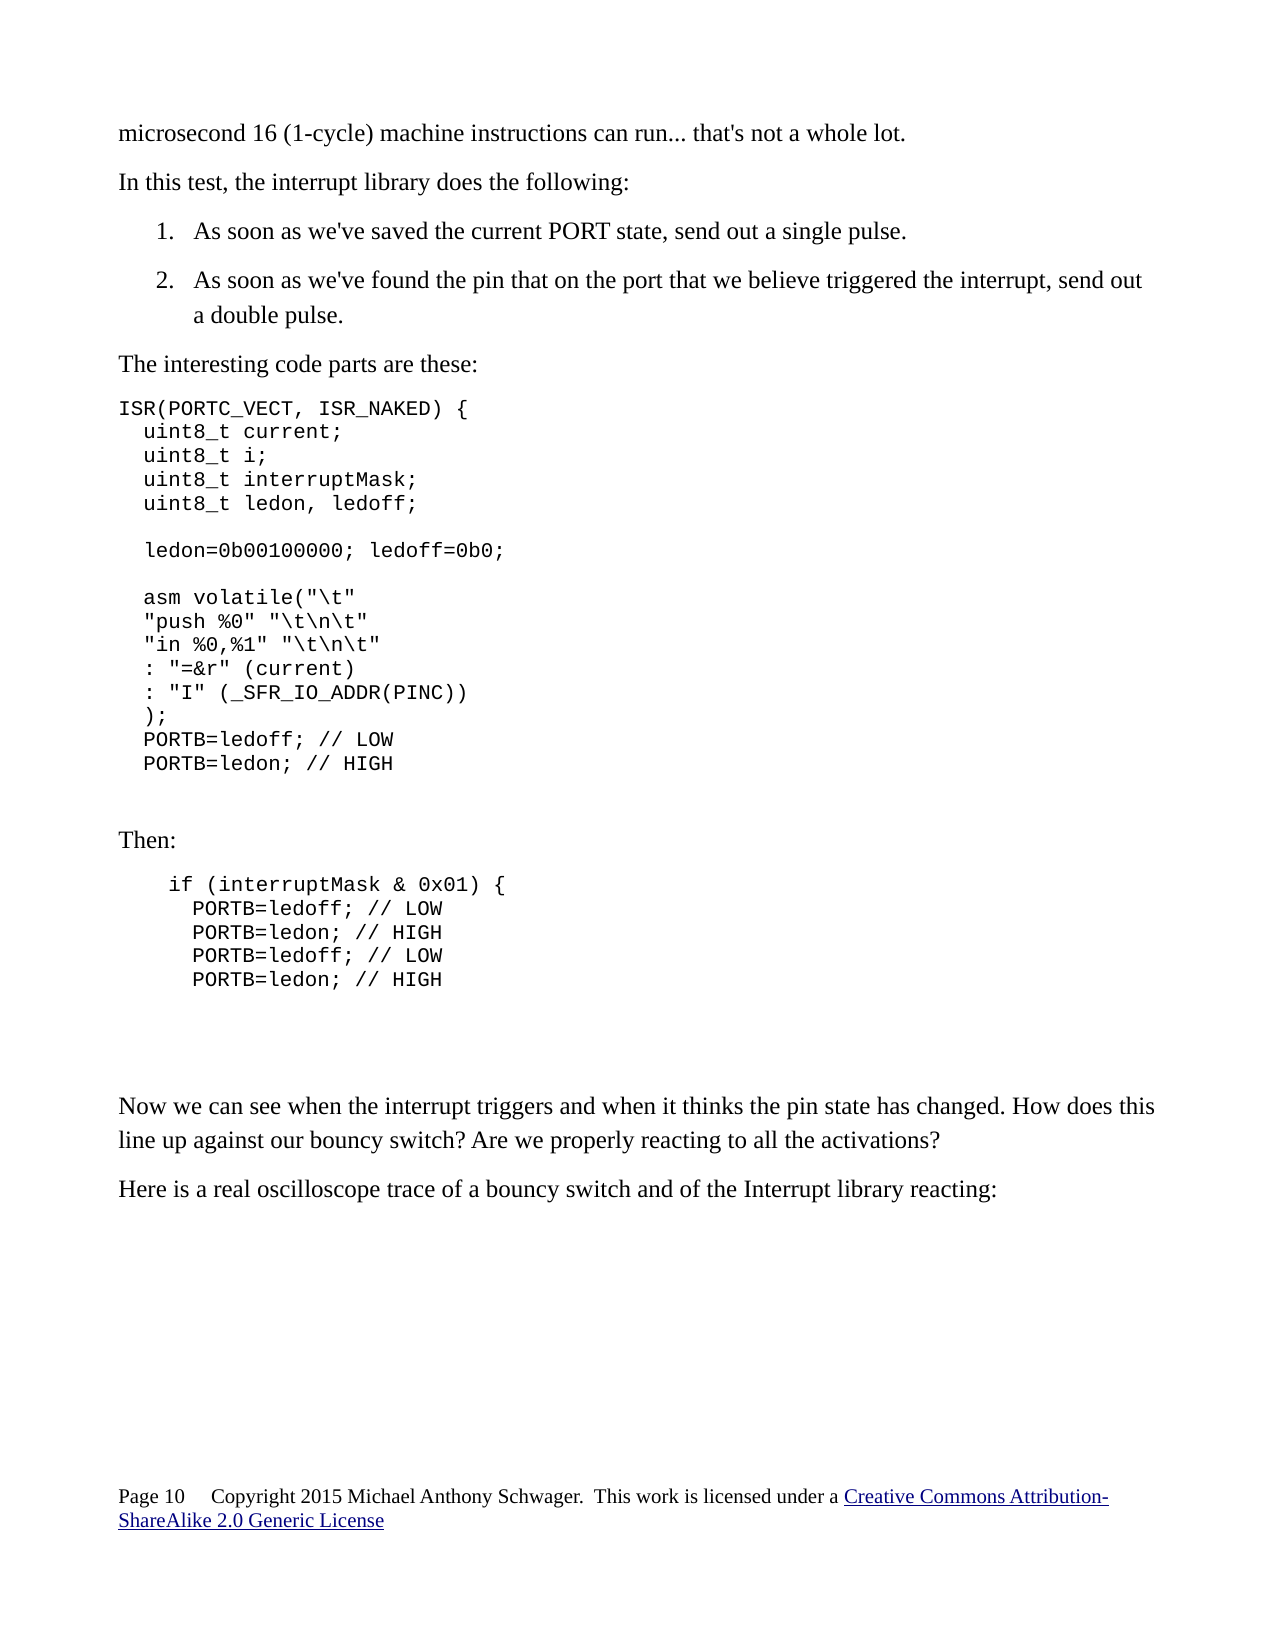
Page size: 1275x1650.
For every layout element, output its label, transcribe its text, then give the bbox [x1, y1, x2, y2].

text if (interruptMask & 0x01) { [118, 874, 1157, 898]
text uint8_t interruptMask; [118, 469, 1157, 492]
list As soon as we've found the pin that on the port that we believe triggered the interrupt, send out a double pulse. [156, 265, 1157, 328]
text "push %0" "\t\n\t" [118, 611, 1157, 634]
text ledon=0b00100000; ledoff=0b0; [118, 540, 1157, 563]
text "in %0,%1" "\t\n\t" [118, 634, 1157, 658]
text PORTB=ledoff; // LOW [118, 729, 1157, 753]
text PORTB=ledoff; // LOW [118, 945, 1157, 969]
text PORTB=ledon; // HIGH [118, 969, 1157, 993]
text : "I" (_SFR_IO_ADDR(PINC)) [118, 682, 1157, 705]
text ISR(PORTC_VECT, ISR_NAKED) { [118, 398, 1157, 422]
text PORTB=ledon; // HIGH [118, 753, 1157, 776]
text Then: [118, 825, 1157, 854]
text PORTB=ledoff; // LOW [118, 898, 1157, 922]
text : "=&r" (current) [118, 658, 1157, 682]
text Here is a real oscilloscope trace of a bouncy switch and of the Interrupt library reacting: [118, 1174, 1157, 1203]
text Now we can see when the interrupt triggers and when it thinks the pin state has changed. How does this line up against our bouncy switch? Are we properly reacting to all the activations? [118, 1091, 1157, 1154]
text In this test, the interrupt library does the following: [118, 167, 1157, 196]
text PORTB=ledon; // HIGH [118, 922, 1157, 945]
text microsecond 16 (1-cycle) machine instructions can run... that's not a whole lot. [118, 118, 1157, 147]
text uint8_t i; [118, 445, 1157, 469]
text asm volatile("\t" [118, 587, 1157, 611]
text uint8_t current; [118, 422, 1157, 445]
text The interesting code parts are these: [118, 349, 1157, 378]
text uint8_t ledon, ledoff; [118, 492, 1157, 516]
text ); [118, 705, 1157, 729]
list As soon as we've saved the current PORT state, send out a single pulse. [156, 216, 1157, 245]
